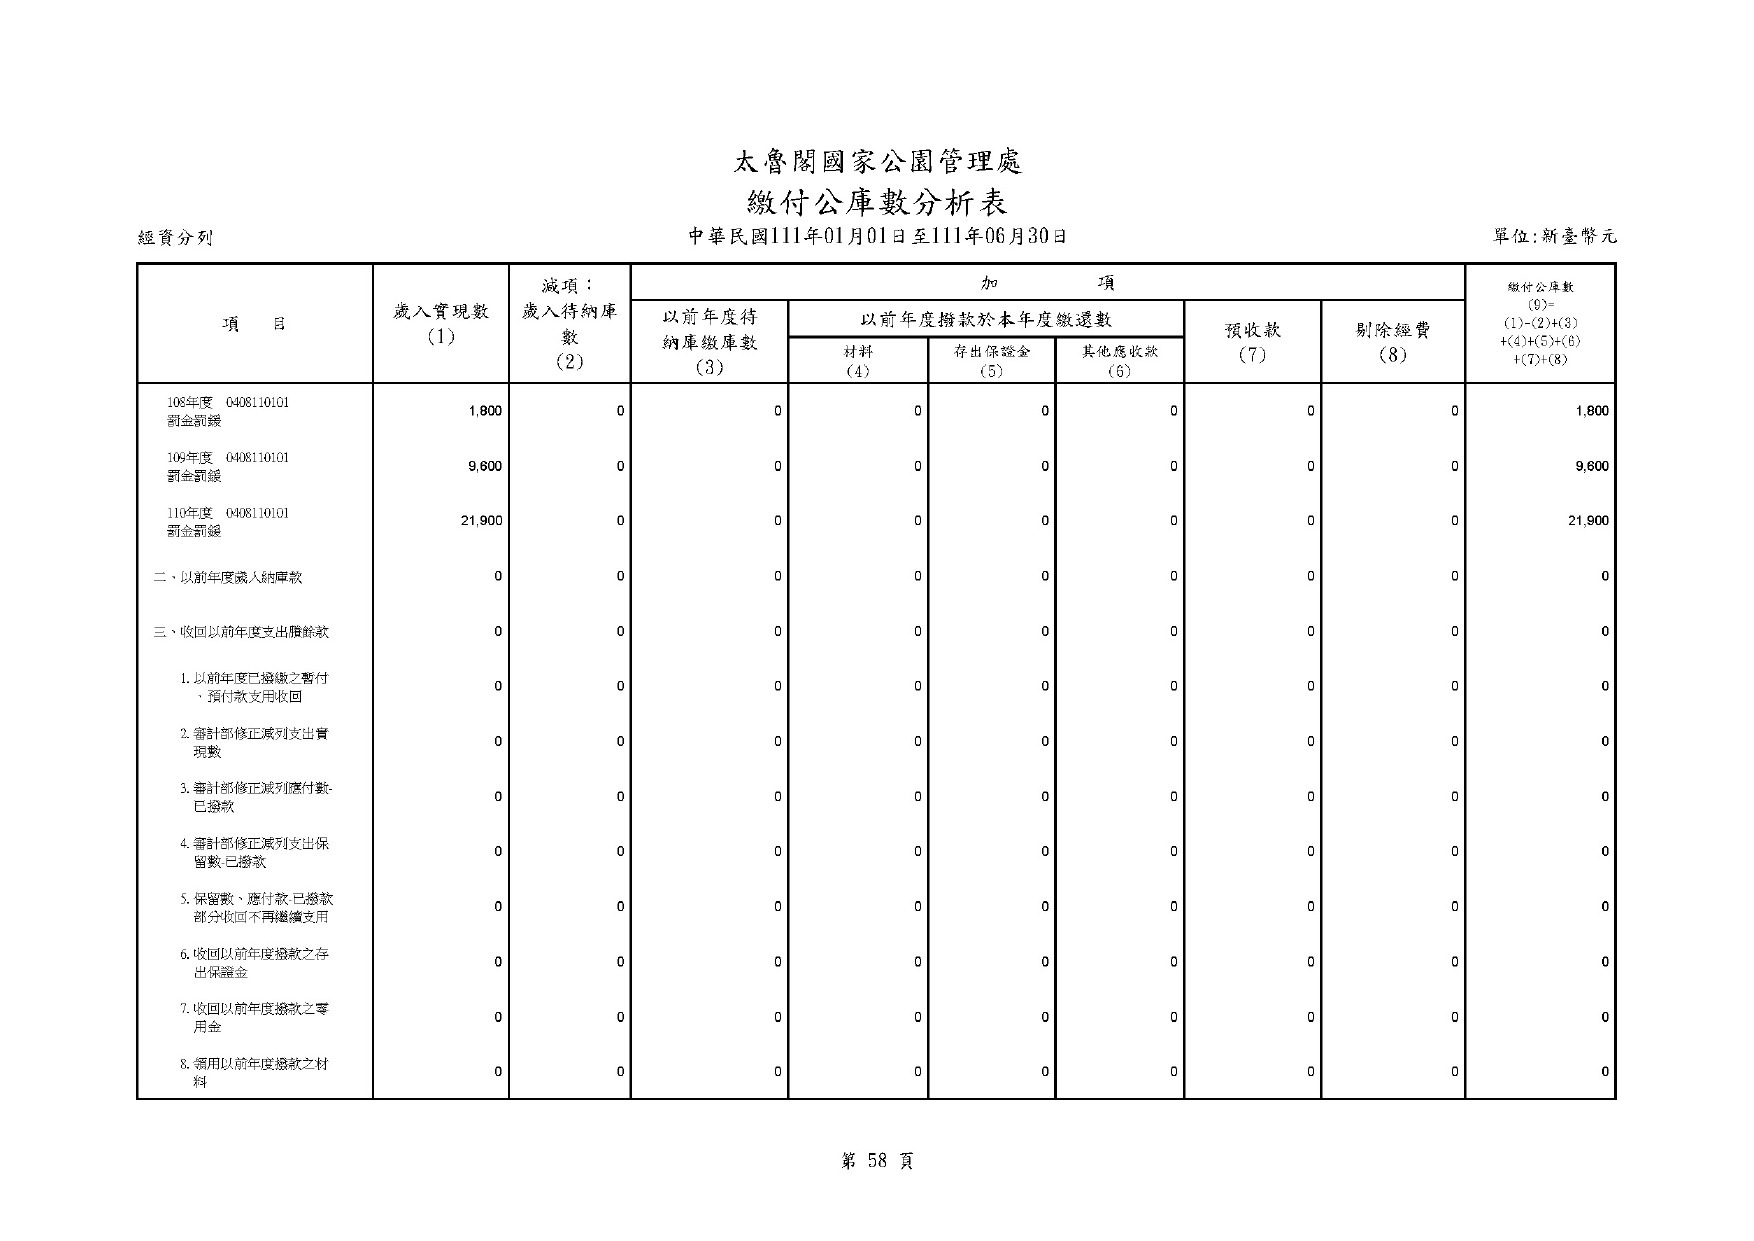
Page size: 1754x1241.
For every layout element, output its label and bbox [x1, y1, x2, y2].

picture [59, 59, 1695, 1216]
